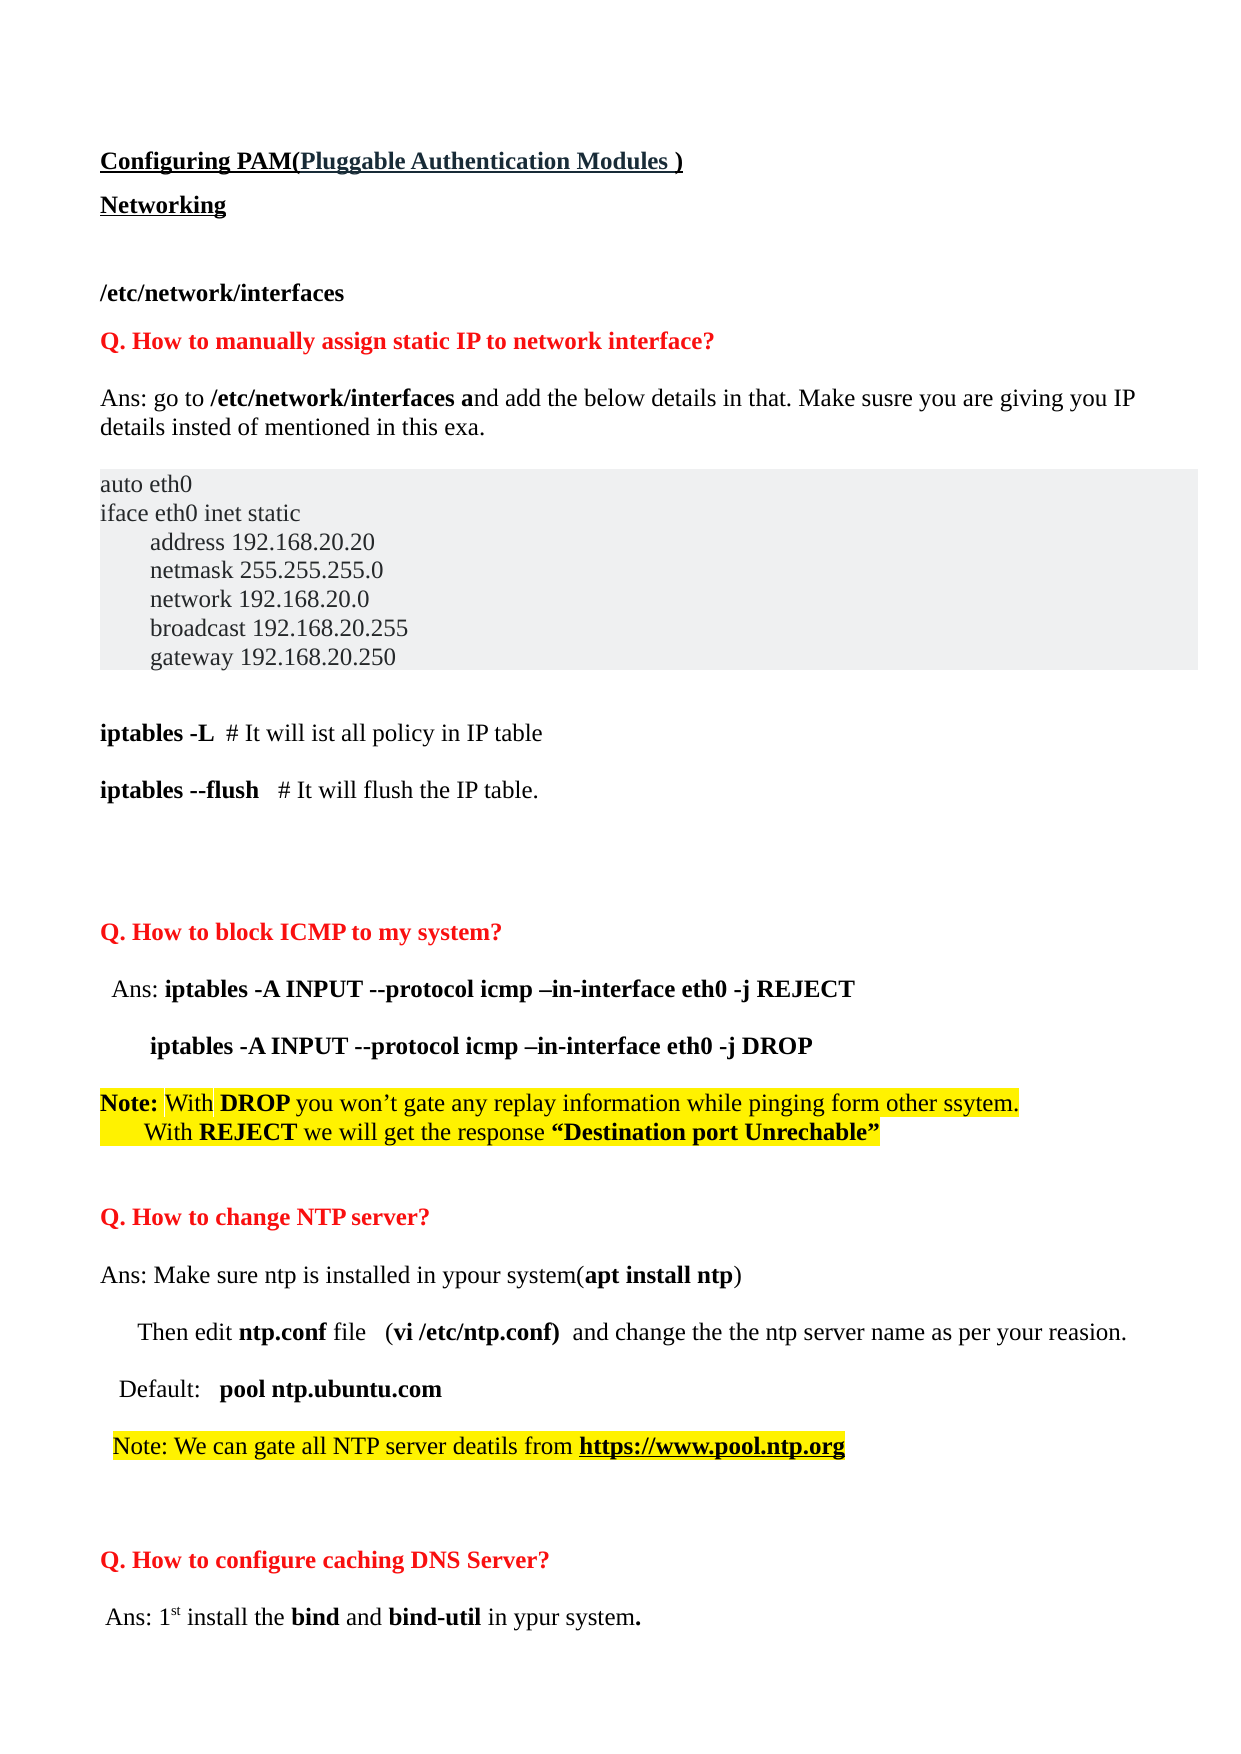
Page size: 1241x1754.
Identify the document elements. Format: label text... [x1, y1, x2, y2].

text address 192.168.20.20 [100, 527, 1198, 555]
text netmask 255.255.255.0 [100, 555, 1198, 584]
subtitle Networking [100, 190, 1198, 218]
text Q. How to change NTP server? [100, 1202, 1198, 1231]
text Note: We can gate all NTP server deatils from https://www.pool.ntp.org [100, 1431, 1198, 1460]
text Ans: Make sure ntp is installed in ypour system(apt install ntp) [100, 1260, 1198, 1288]
text Q. How to configure caching DNS Server? [100, 1545, 1198, 1573]
text gateway 192.168.20.250 [100, 642, 1198, 670]
text Then edit ntp.conf file (vi /etc/ntp.conf) and change the the ntp server name as per your reasion. [100, 1317, 1198, 1346]
text Configuring PAM(Pluggable Authentication Modules ) [100, 146, 1198, 175]
text iptables -L # It will ist all policy in IP table [100, 718, 1198, 746]
text With REJECT we will get the response “Destination port Unrechable” [100, 1117, 1198, 1146]
text Q. How to block ICMP to my system? [100, 917, 1198, 946]
text Ans: 1st install the bind and bind-util in ypur system. [100, 1602, 1198, 1631]
text iptables --flush # It will flush the IP table. [100, 775, 1198, 803]
text Ans: go to /etc/network/interfaces and add the below details in that. Make susre you are giving you IP details insted of mentioned in this exa. [100, 383, 1198, 440]
text Ans: iptables -A INPUT --protocol icmp –in-interface eth0 -j REJECT [100, 974, 1198, 1003]
text iface eth0 inet static [100, 498, 1198, 527]
text Note: With DROP you won’t gate any replay information while pinging form other ssytem. [100, 1088, 1198, 1117]
text /etc/network/interfaces [100, 278, 1198, 307]
text network 192.168.20.0 [100, 584, 1198, 613]
text iptables -A INPUT --protocol icmp –in-interface eth0 -j DROP [100, 1031, 1198, 1060]
text broadcast 192.168.20.255 [100, 613, 1198, 642]
text Default: pool ntp.ubuntu.com [100, 1374, 1198, 1403]
text Q. How to manually assign static IP to network interface? [100, 326, 1198, 354]
text auto eth0 [100, 469, 1198, 498]
